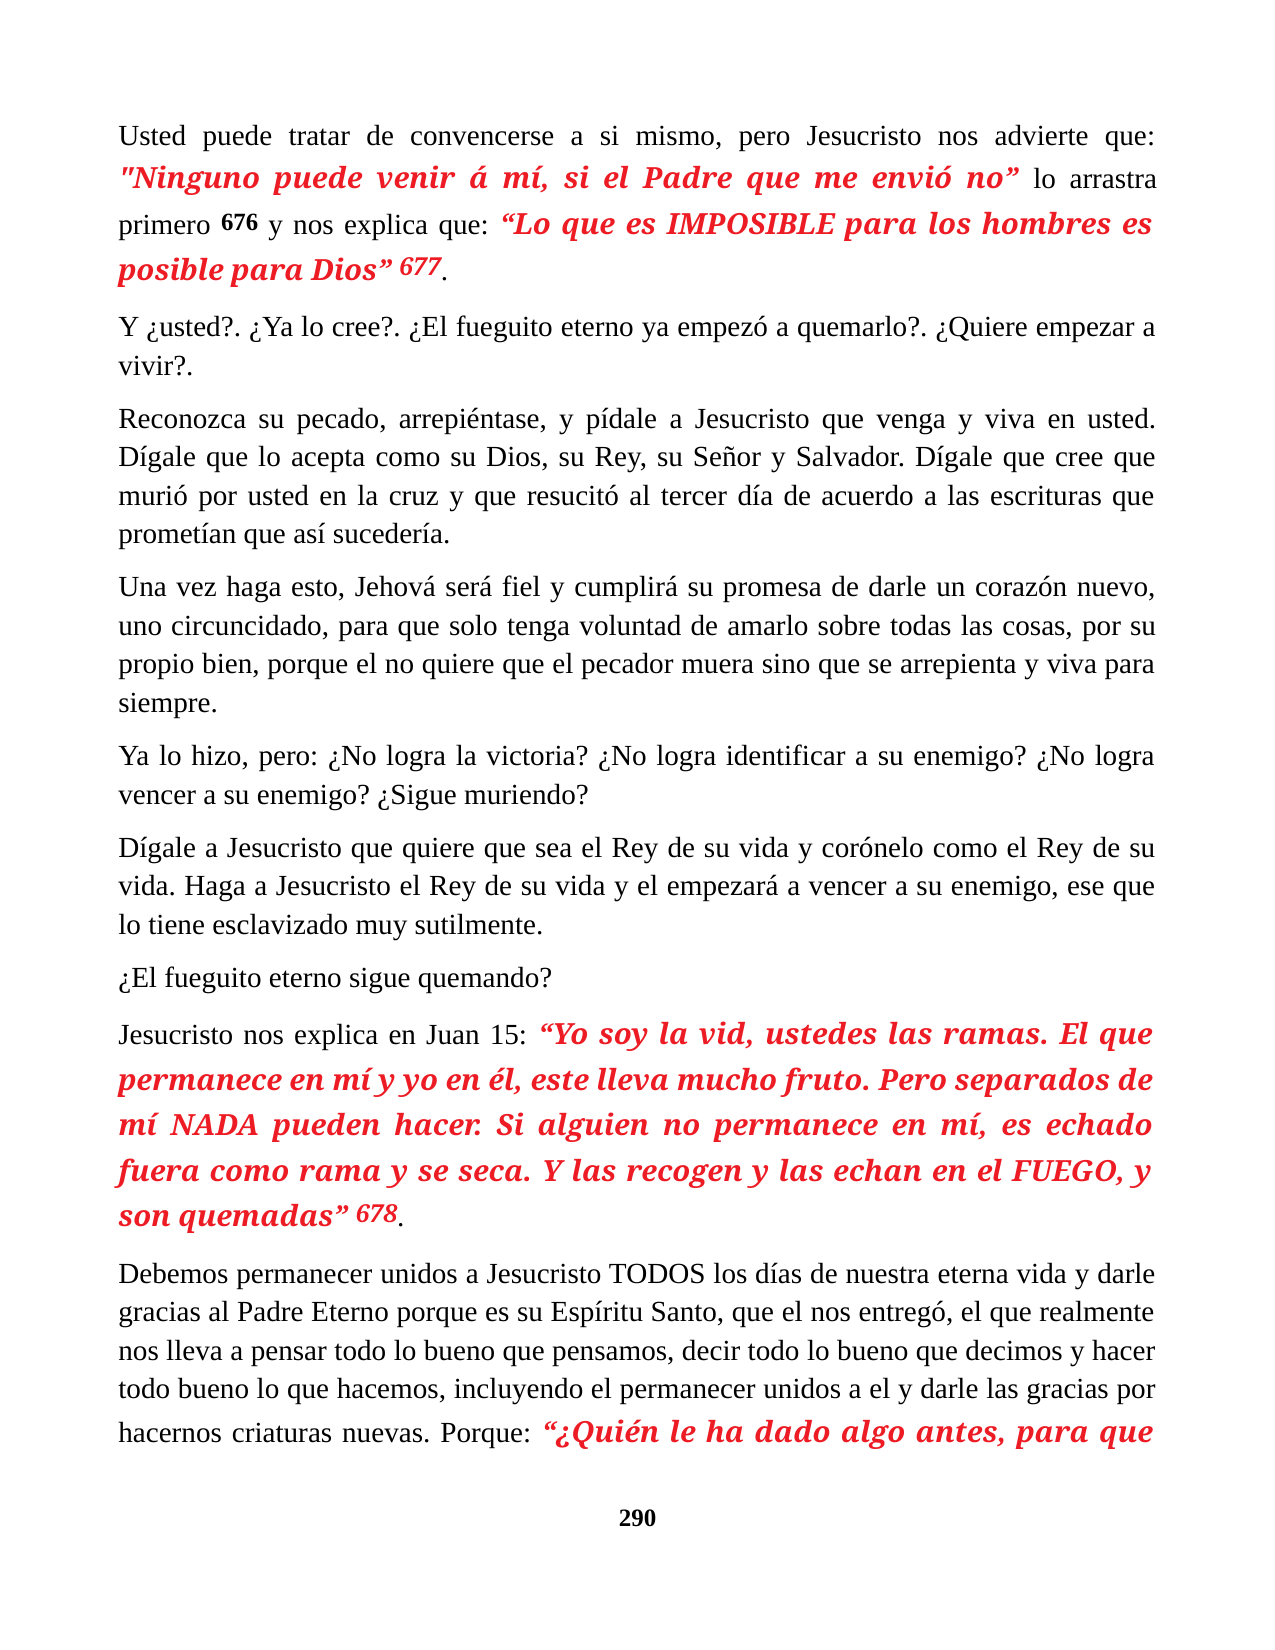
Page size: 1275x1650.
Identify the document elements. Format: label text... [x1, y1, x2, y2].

text Debemos permanecer unidos a Jesucristo TODOS los días de nuestra eterna vida y darle gracias al Padre Eterno porque es su Espíritu Santo, que el nos entregó, el que realmente nos lleva a pensar todo lo bueno que pensamos, decir todo lo bueno que decimos y hacer todo bueno lo que hacemos, incluyendo el permanecer unidos a el y darle las gracias por hacernos criaturas nuevas. Porque: “¿Quién le ha dado algo antes, para que [118, 1256, 1157, 1451]
text Usted puede tratar de convencerse a si mismo, pero Jesucristo nos advierte que: "Ninguno puede venir á mí, si el Padre que me envió no” lo arrastra primero y nos explica que: “Lo que es IMPOSIBLE para los hombres es posible para Dios” . [118, 118, 1157, 288]
text Una vez haga esto, Jehová será fiel y cumplirá su promesa de darle un corazón nuevo, uno circuncidado, para que solo tenga voluntad de amarlo sobre todas las cosas, por su propio bien, porque el no quiere que el pecador muera sino que se arrepienta y viva para siempre. [118, 569, 1157, 719]
text Dígale a Jesucristo que quiere que sea el Rey de su vida y corónelo como el Rey de su vida. Haga a Jesucristo el Rey de su vida y el empezará a vencer a su enemigo, ese que lo tiene esclavizado muy sutilmente. [118, 830, 1157, 941]
text Ya lo hizo, pero: ¿No logra la victoria? ¿No logra identificar a su enemigo? ¿No logra vencer a su enemigo? ¿Sigue muriendo? [118, 738, 1157, 810]
text Jesucristo nos explica en Juan 15: “Yo soy la vid, ustedes las ramas. El que permanece en mí y yo en él, este lleva mucho fruto. Pero separados de mí NADA pueden hacer. Si alguien no permanece en mí, es echado fuera como rama y se seca. Y las recogen y las echan en el FUEGO, y son quemadas” . [118, 1013, 1157, 1235]
text Y ¿usted?. ¿Ya lo cree?. ¿El fueguito eterno ya empezó a quemarlo?. ¿Quiere empezar a vivir?. [118, 309, 1157, 381]
text ¿El fueguito eterno sigue quemando? [118, 960, 1157, 994]
text Reconozca su pecado, arrepiéntase, y pídale a Jesucristo que venga y viva en usted. Dígale que lo acepta como su Dios, su Rey, su Señor y Salvador. Dígale que cree que murió por usted en la cruz y que resucitó al tercer día de acuerdo a las escrituras que prometían que así sucedería. [118, 401, 1157, 550]
